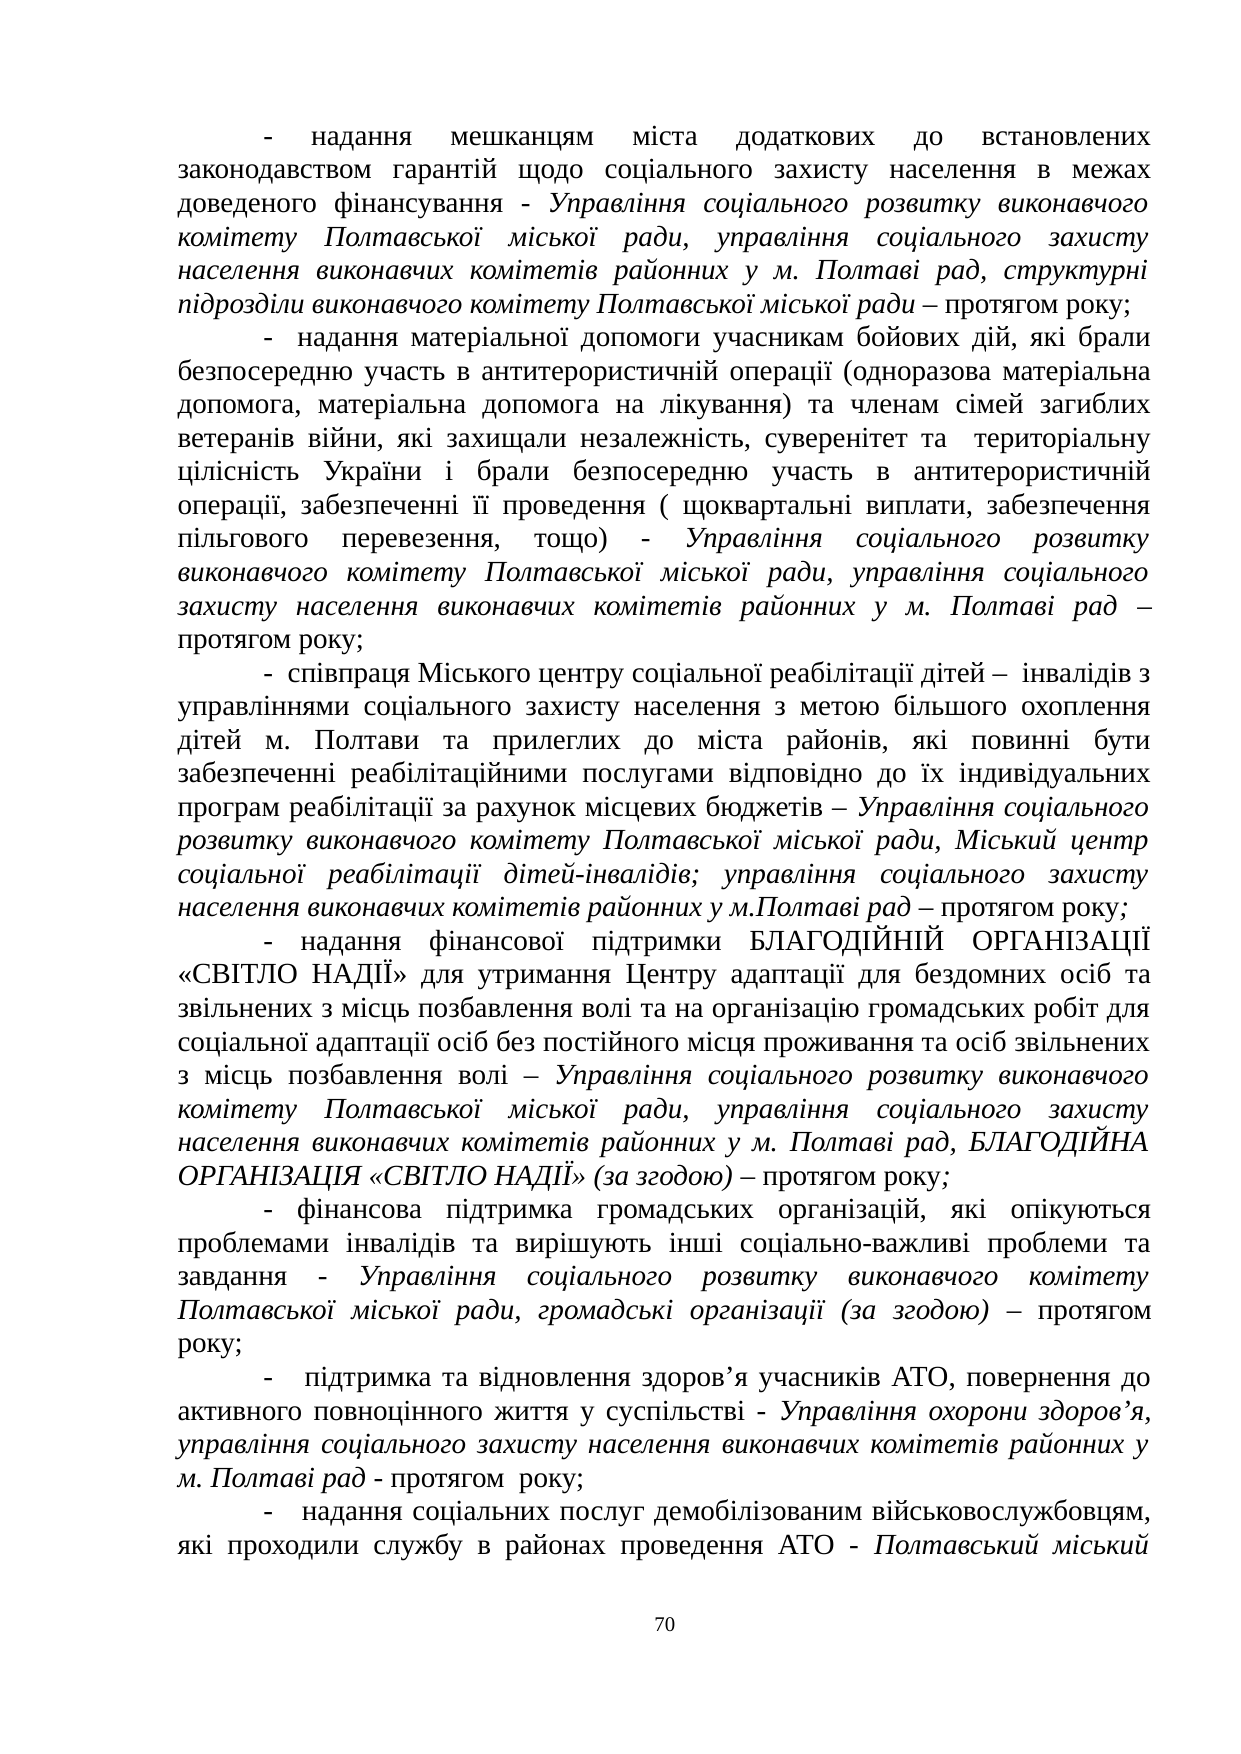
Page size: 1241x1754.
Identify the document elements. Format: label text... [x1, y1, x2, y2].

text - надання соціальних послуг демобілізованим військовослужбовцям, які проходили службу в районах проведення АТО - Полтавський міський [177, 1493, 1152, 1560]
text - надання мешканцям міста додаткових до встановлених законодавством гарантій щодо соціального захисту населення в межах доведеного фінансування - Управління соціального розвитку виконавчого комітету Полтавської міської ради, управління соціального захисту населення виконавчих комітетів районних у м. Полтаві рад, структурні підрозділи виконавчого комітету Полтавської міської ради – протягом року; [177, 118, 1152, 319]
text - співпраця Міського центру соціальної реабілітації дітей – інвалідів з управліннями соціального захисту населення з метою більшого охоплення дітей м. Полтави та прилеглих до міста районів, які повинні бути забезпеченні реабілітаційними послугами відповідно до їх індивідуальних програм реабілітації за рахунок місцевих бюджетів – Управління соціального розвитку виконавчого комітету Полтавської міської ради, Міський центр соціальної реабілітації дітей-інвалідів; управління соціального захисту населення виконавчих комітетів районних у м.Полтаві рад – протягом року; [177, 655, 1152, 923]
text - фінансова підтримка громадських організацій, які опікуються проблемами інвалідів та вирішують інші соціально-важливі проблеми та завдання - Управління соціального розвитку виконавчого комітету Полтавської міської ради, громадські організації (за згодою) – протягом року; [177, 1191, 1152, 1359]
text - підтримка та відновлення здоров’я учасників АТО, повернення до активного повноцінного життя у суспільстві - Управління охорони здоров’я, управління соціального захисту населення виконавчих комітетів районних у м. Полтаві рад - протягом року; [177, 1359, 1152, 1493]
text - надання матеріальної допомоги учасникам бойових дій, які брали безпосередню участь в антитерористичній операції (одноразова матеріальна допомога, матеріальна допомога на лікування) та членам сімей загиблих ветеранів війни, які захищали незалежність, суверенітет та територіальну цілісність України і брали безпосередню участь в антитерористичній операції, забезпеченні її проведення ( щоквартальні виплати, забезпечення пільгового перевезення, тощо) - Управління соціального розвитку виконавчого комітету Полтавської міської ради, управління соціального захисту населення виконавчих комітетів районних у м. Полтаві рад – протягом року; [177, 319, 1152, 655]
text - надання фінансової підтримки БЛАГОДІЙНІЙ ОРГАНІЗАЦІЇ «СВІТЛО НАДІЇ» для утримання Центру адаптації для бездомних осіб та звільнених з місць позбавлення волі та на організацію громадських робіт для соціальної адаптації осіб без постійного місця проживання та осіб звільнених з місць позбавлення волі – Управління соціального розвитку виконавчого комітету Полтавської міської ради, управління соціального захисту населення виконавчих комітетів районних у м. Полтаві рад, БЛАГОДІЙНА ОРГАНІЗАЦІЯ «СВІТЛО НАДІЇ» (за згодою) – протягом року; [177, 923, 1152, 1191]
